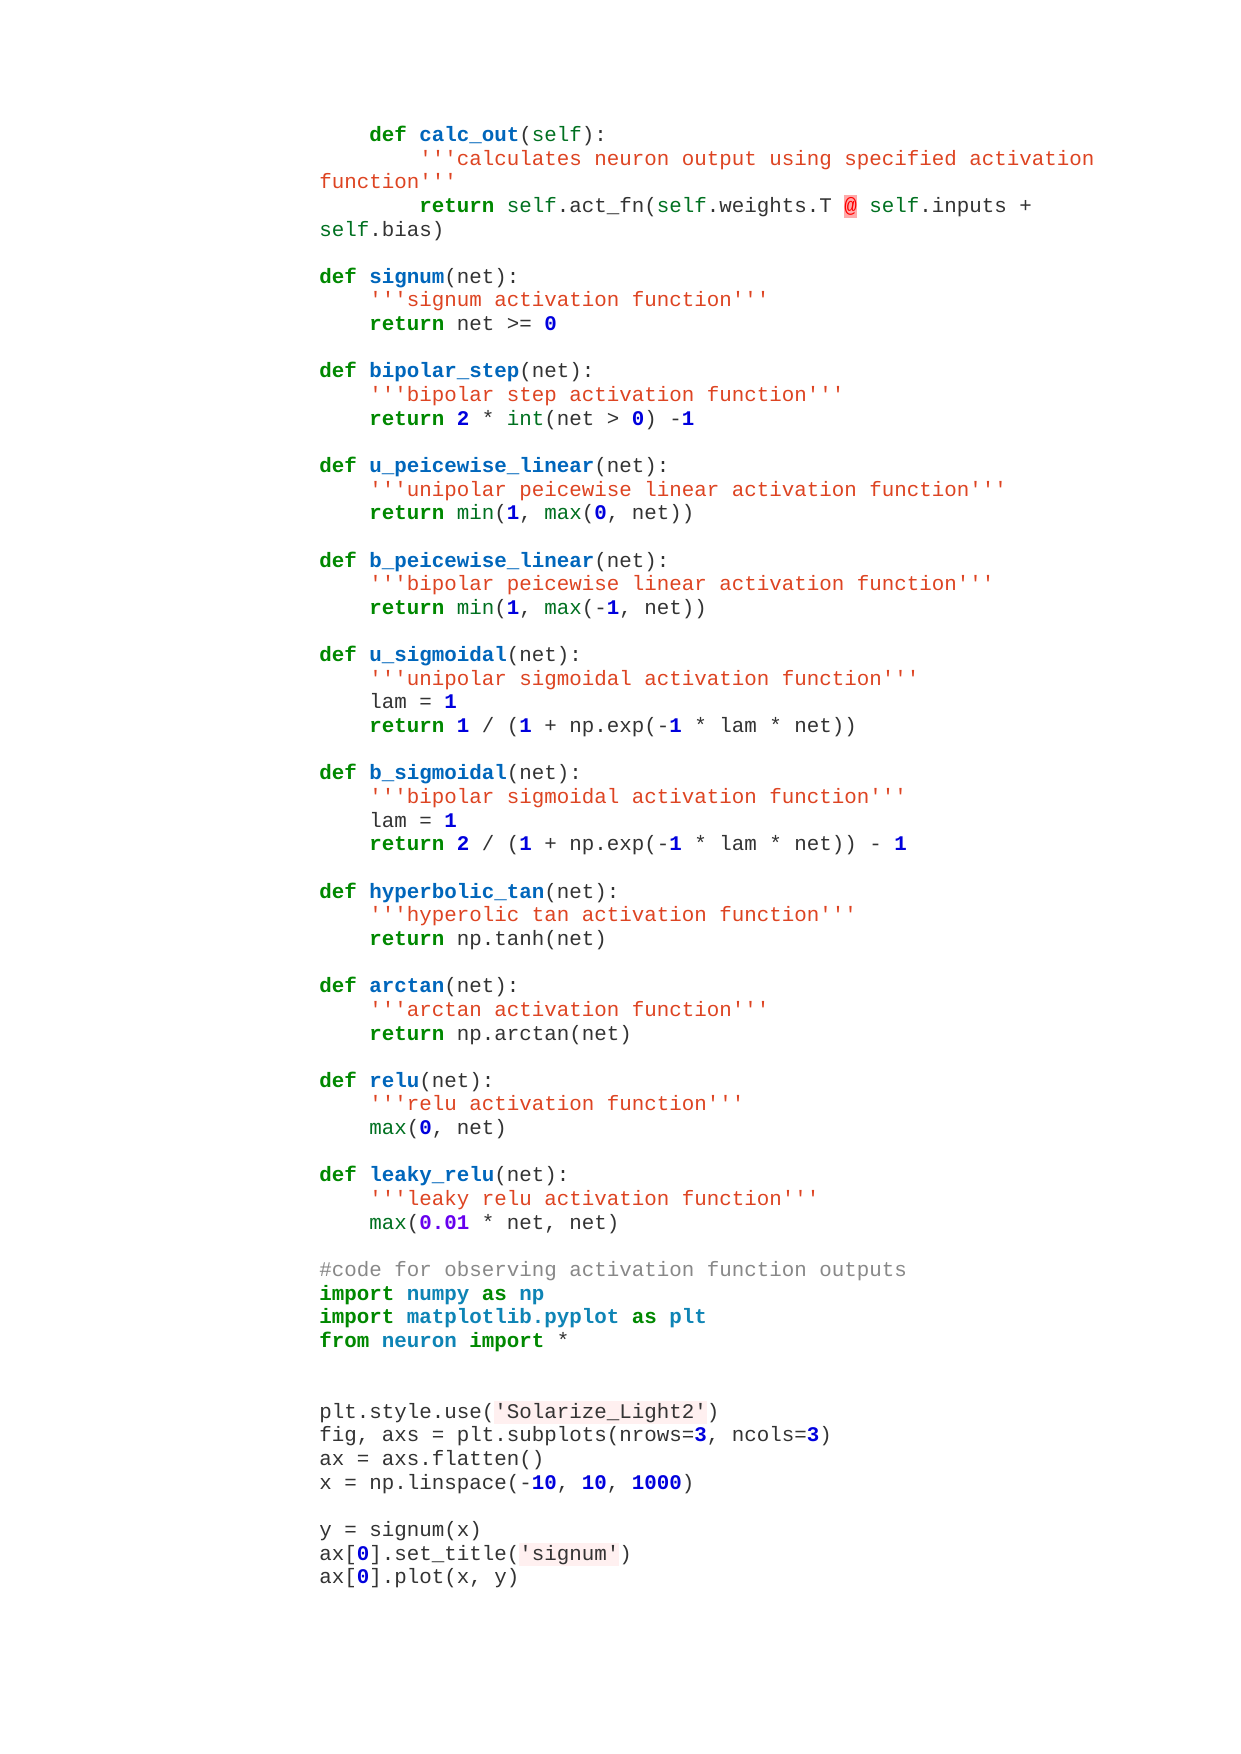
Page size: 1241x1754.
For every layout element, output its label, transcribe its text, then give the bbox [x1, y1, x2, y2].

table_cell def calc_out(self): '''calculates neuron output using specified activation function''' return self.act_fn(self.weights.T @ self.inputs + self.bias) def signum(net): '''signum activation function''' return net >= 0 def bipolar_step(net): '''bipolar step activation function''' return 2 * int(net > 0) -1 def u_peicewise_linear(net): '''unipolar peicewise linear activation function''' return min(1, max(0, net)) def b_peicewise_linear(net): '''bipolar peicewise linear activation function''' return min(1, max(-1, net)) def u_sigmoidal(net): '''unipolar sigmoidal activation function''' lam = 1 return 1 / (1 + np.exp(-1 * lam * net)) def b_sigmoidal(net): '''bipolar sigmoidal activation function''' lam = 1 return 2 / (1 + np.exp(-1 * lam * net)) - 1 def hyperbolic_tan(net): '''hyperolic tan activation function''' return np.tanh(net) def arctan(net): '''arctan activation function''' return np.arctan(net) def relu(net): '''relu activation function''' max(0, net) def leaky_relu(net): '''leaky relu activation function''' max(0.01 * net, net) #code for observing activation function outputs import numpy as np import matplotlib.pyplot as plt from neuron import * plt.style.use('Solarize_Light2') fig, axs = plt.subplots(nrows=3, ncols=3) ax = axs.flatten() x = np.linspace(-10, 10, 1000) y = signum(x) ax[0].set_title('signum') ax[0].plot(x, y) [314, 119, 1123, 1619]
table_cell [119, 119, 313, 1619]
